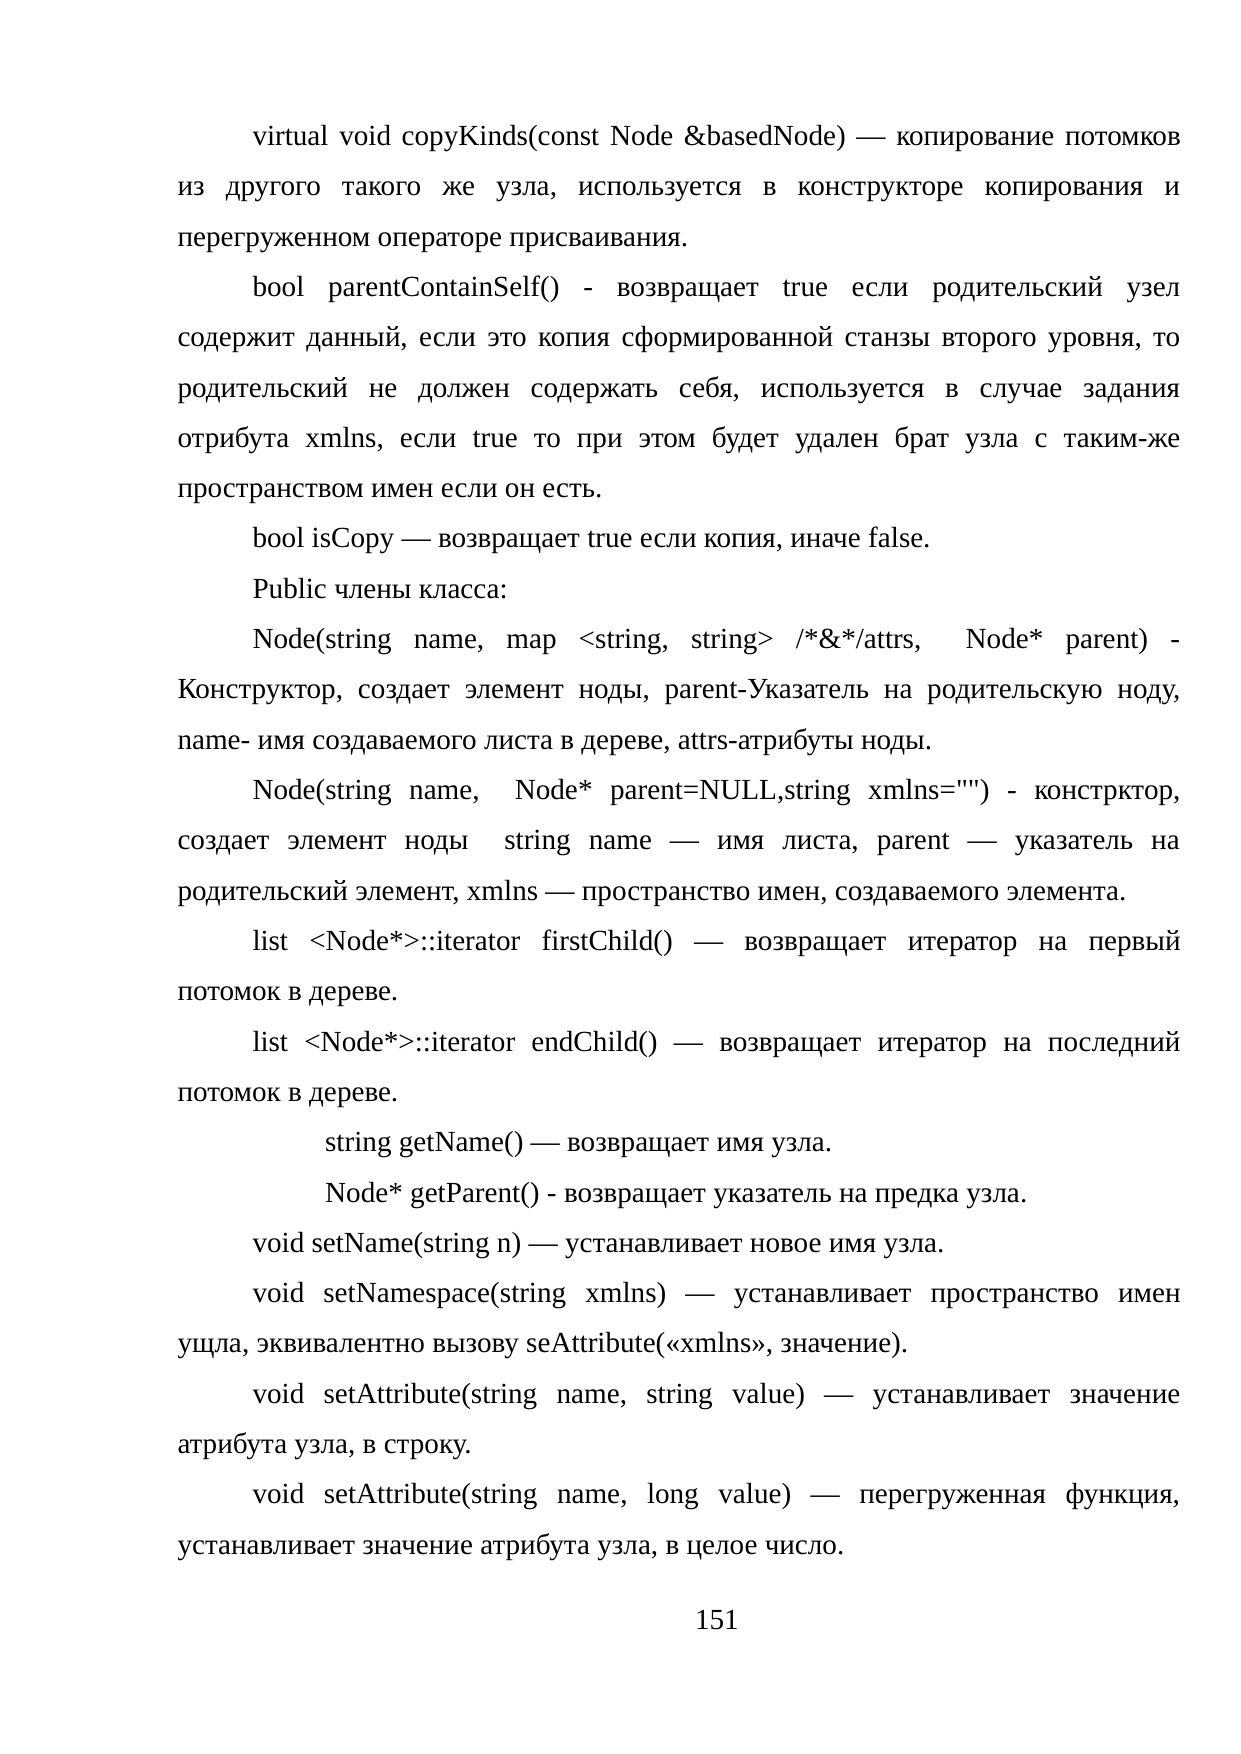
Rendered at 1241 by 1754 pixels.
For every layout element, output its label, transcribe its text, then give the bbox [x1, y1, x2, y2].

text virtual void copyKinds(const Node &basedNode) — копирование потомков из другого такого же узла, используется в конструкторе копирования и перегруженном операторе присваивания. [177, 118, 1181, 252]
text string getName() — возвращает имя узла. [177, 1124, 1181, 1158]
text void setAttribute(string name, long value) — перегруженная функция, устанавливает значение атрибута узла, в целое число. [177, 1477, 1181, 1560]
text list <Node*>::iterator firstChild() — возвращает итератор на первый потомок в дереве. [177, 923, 1181, 1007]
text Public члены класса: [177, 571, 1181, 604]
text bool parentContainSelf() - возвращает true если родительский узел содержит данный, если это копия сформированной станзы второго уровня, то родительский не должен содержать себя, используется в случае задания отрибута xmlns, если true то при этом будет удален брат узла с таким-же пространством имен если он есть. [177, 269, 1181, 504]
text void setName(string n) — устанавливает новое имя узла. [177, 1225, 1181, 1258]
text void setNamespace(string xmlns) — устанавливает пространство имен ущла, эквивалентно вызову seAttribute(«xmlns», значение). [177, 1275, 1181, 1359]
text list <Node*>::iterator endChild() — возвращает итератор на последний потомок в дереве. [177, 1024, 1181, 1108]
text Node* getParent() - возвращает указатель на предка узла. [177, 1175, 1181, 1208]
text void setAttribute(string name, string value) — устанавливает значение атрибута узла, в строку. [177, 1376, 1181, 1460]
text Node(string name, map <string, string> /*&*/attrs, Node* parent) - Конструктор, создает элемент ноды, parent-Указатель на родительскую ноду, name- имя создаваемого листа в дереве, attrs-атрибуты ноды. [177, 621, 1181, 755]
text Node(string name, Node* parent=NULL,string xmlns="") - констрктор, создает элемент ноды string name — имя листа, parent — указатель на родительский элемент, xmlns — пространство имен, создаваемого элемента. [177, 772, 1181, 906]
text bool isCopy — возвращает true если копия, иначе false. [177, 521, 1181, 554]
